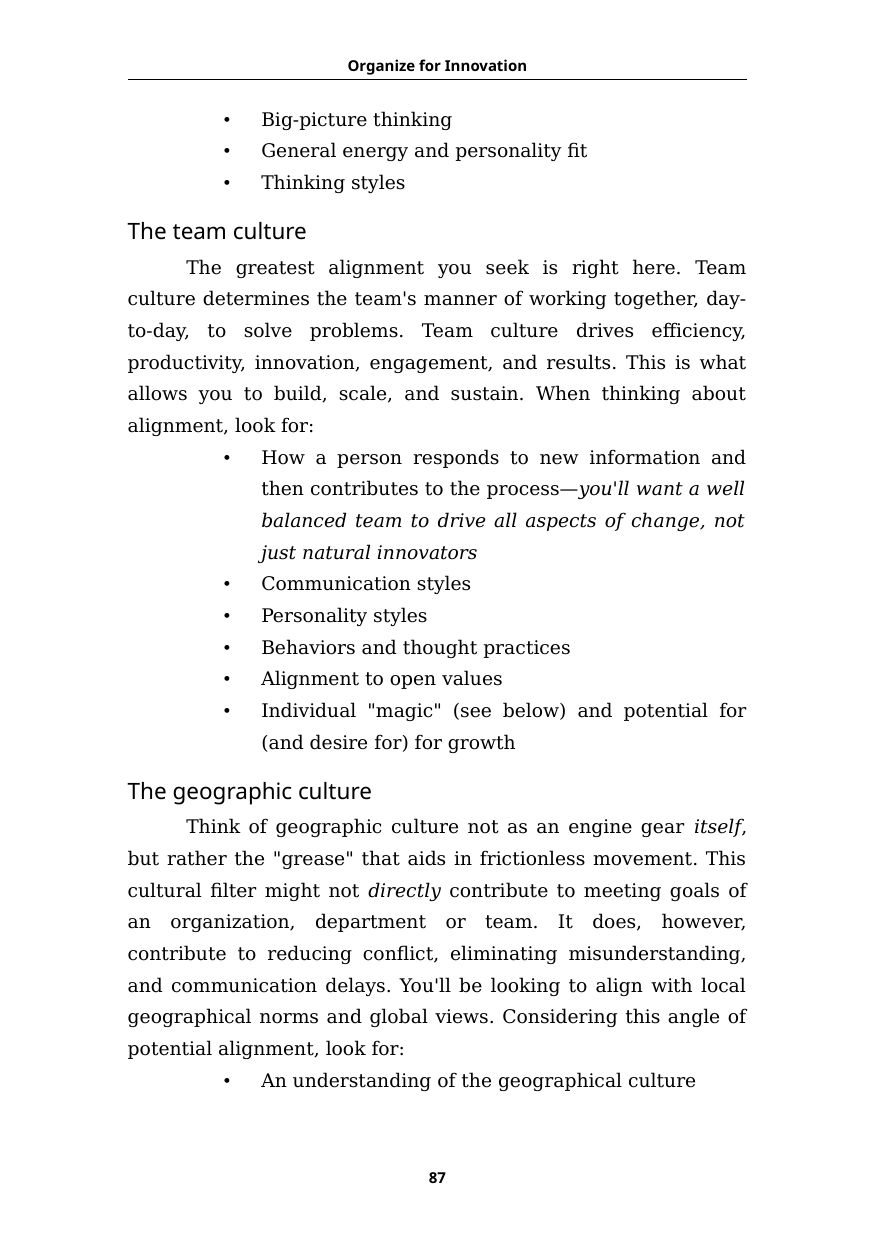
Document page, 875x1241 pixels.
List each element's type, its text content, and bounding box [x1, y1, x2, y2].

subtitle The team culture [127, 219, 747, 245]
list An understanding of the geographical culture [223, 1069, 747, 1091]
text Think of geographic culture not as an engine gear itself, but rather the "grease" that aids in frictionless movement. This cultural filter might not directly contribute to meeting goals of an organization, department or team. It does, however, contribute to reducing conflict, eliminating misunderstanding, and communication delays. You'll be looking to align with local geographical norms and global views. Considering this angle of potential alignment, look for: [127, 816, 747, 1060]
list Big-picture thinking [223, 109, 747, 131]
list Individual "magic" (see below) and potential for (and desire for) for growth [223, 700, 747, 753]
list General energy and personality fit [223, 140, 747, 162]
list Thinking styles [223, 172, 747, 194]
list Personality styles [223, 605, 747, 627]
list Alignment to open values [223, 668, 747, 690]
list Communication styles [223, 573, 747, 595]
subtitle The geographic culture [127, 778, 747, 804]
list Behaviors and thought practices [223, 637, 747, 658]
list How a person responds to new information and then contributes to the process—you'll want a well balanced team to drive all aspects of change, not just natural innovators [223, 447, 747, 563]
text The greatest alignment you seek is right here. Team culture determines the team's manner of working together, day-to-day, to solve problems. Team culture drives efficiency, productivity, innovation, engagement, and results. This is what allows you to build, scale, and sustain. When thinking about alignment, look for: [127, 257, 747, 437]
